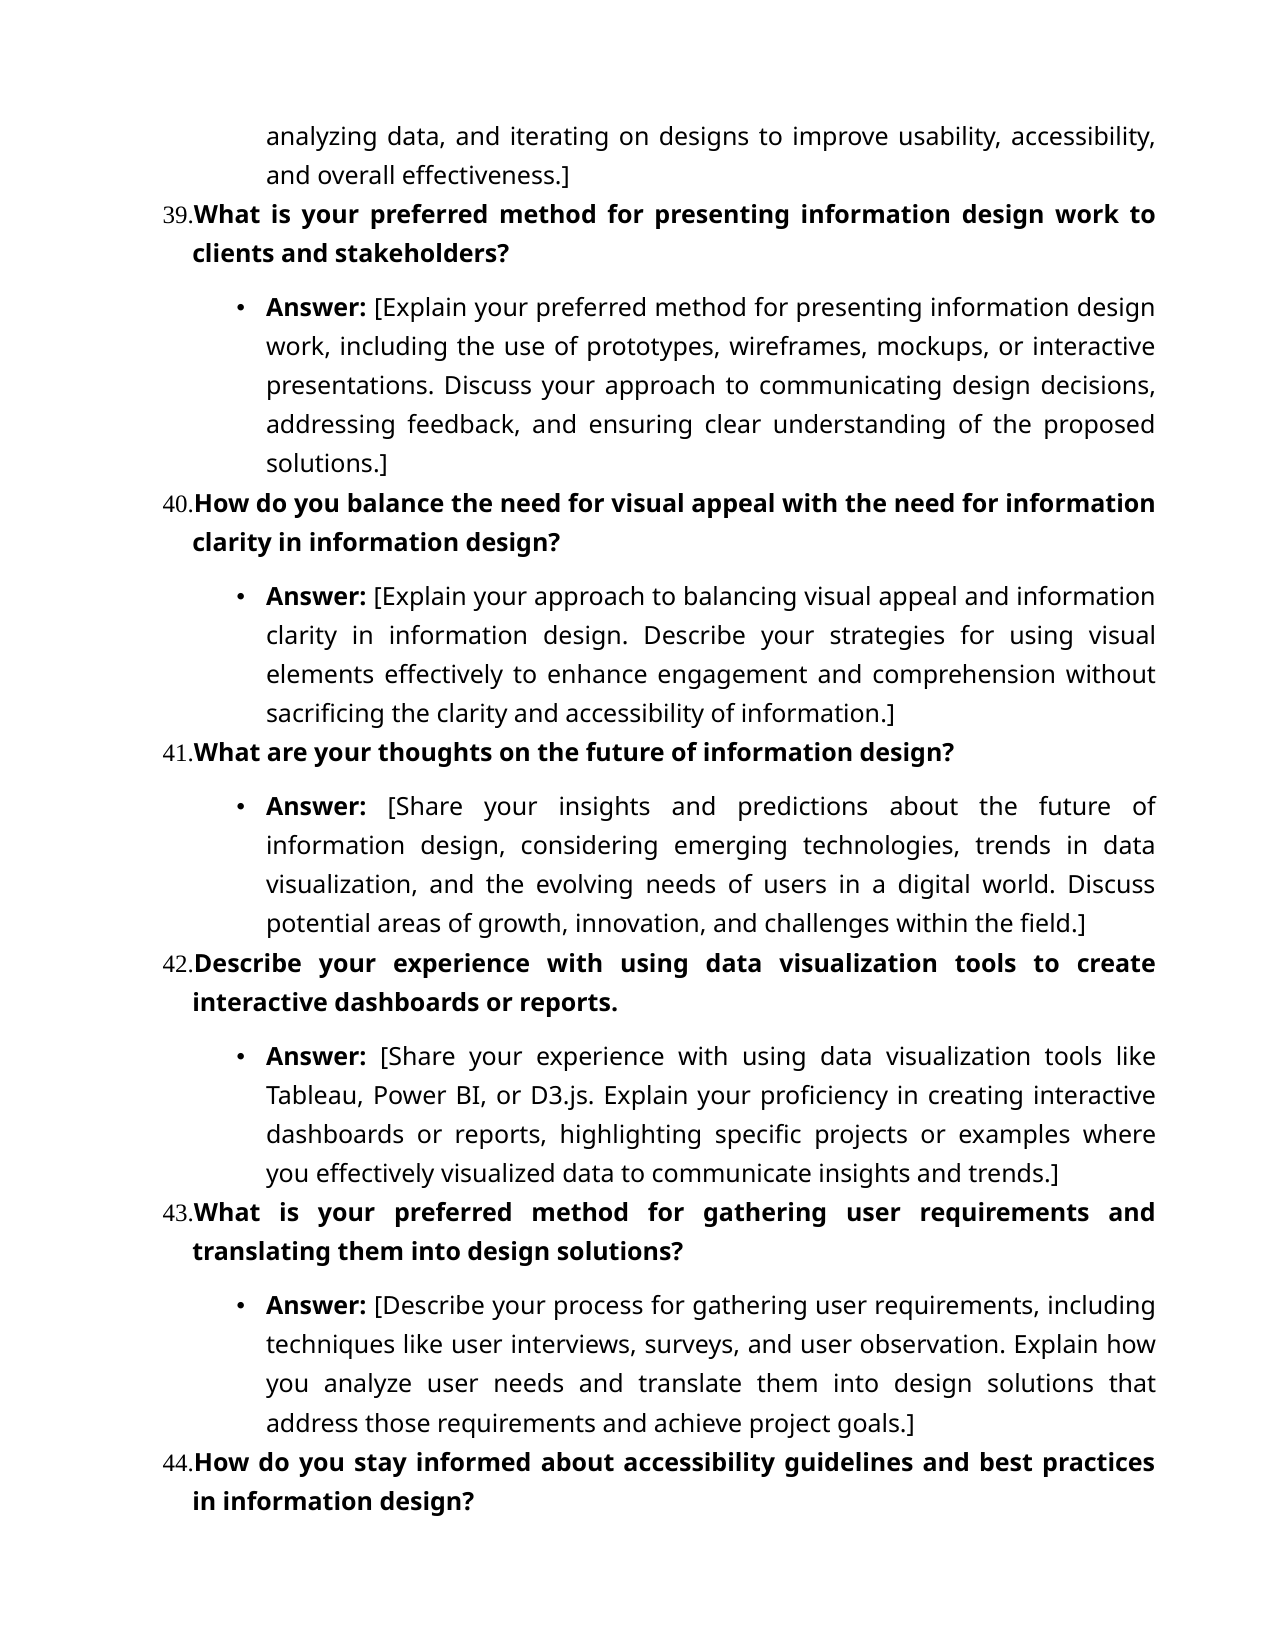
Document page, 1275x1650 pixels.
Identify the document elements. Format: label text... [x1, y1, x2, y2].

list Answer: [Share your experience with using data visualization tools like Tableau, Power BI, or D3.js. Explain your proficiency in creating interactive dashboards or reports, highlighting specific projects or examples where you effectively visualized data to communicate insights and trends.] [236, 1038, 1157, 1190]
list How do you stay informed about accessibility guidelines and best practices in information design? [162, 1444, 1157, 1518]
list Answer: [Describe your process for gathering user requirements, including techniques like user interviews, surveys, and user observation. Explain how you analyze user needs and translate them into design solutions that address those requirements and achieve project goals.] [236, 1288, 1157, 1439]
list What is your preferred method for gathering user requirements and translating them into design solutions? [162, 1195, 1157, 1268]
list Answer: [Share your insights and predictions about the future of information design, considering emerging technologies, trends in data visualization, and the evolving needs of users in a digital world. Discuss potential areas of growth, innovation, and challenges within the field.] [236, 788, 1157, 940]
list Answer: [Explain your preferred method for presenting information design work, including the use of prototypes, wireframes, mockups, or interactive presentations. Discuss your approach to communicating design decisions, addressing feedback, and ensuring clear understanding of the proposed solutions.] [236, 289, 1157, 480]
list Answer: [Explain your approach to balancing visual appeal and information clarity in information design. Describe your strategies for using visual elements effectively to enhance engagement and comprehension without sacrificing the clarity and accessibility of information.] [236, 578, 1157, 730]
list What is your preferred method for presenting information design work to clients and stakeholders? [162, 196, 1157, 270]
list What are your thoughts on the future of information design? [162, 735, 1157, 769]
list analyzing data, and iterating on designs to improve usability, accessibility, and overall effectiveness.] [236, 118, 1157, 191]
list Describe your experience with using data visualization tools to create interactive dashboards or reports. [162, 945, 1157, 1018]
list How do you balance the need for visual appeal with the need for information clarity in information design? [162, 485, 1157, 558]
